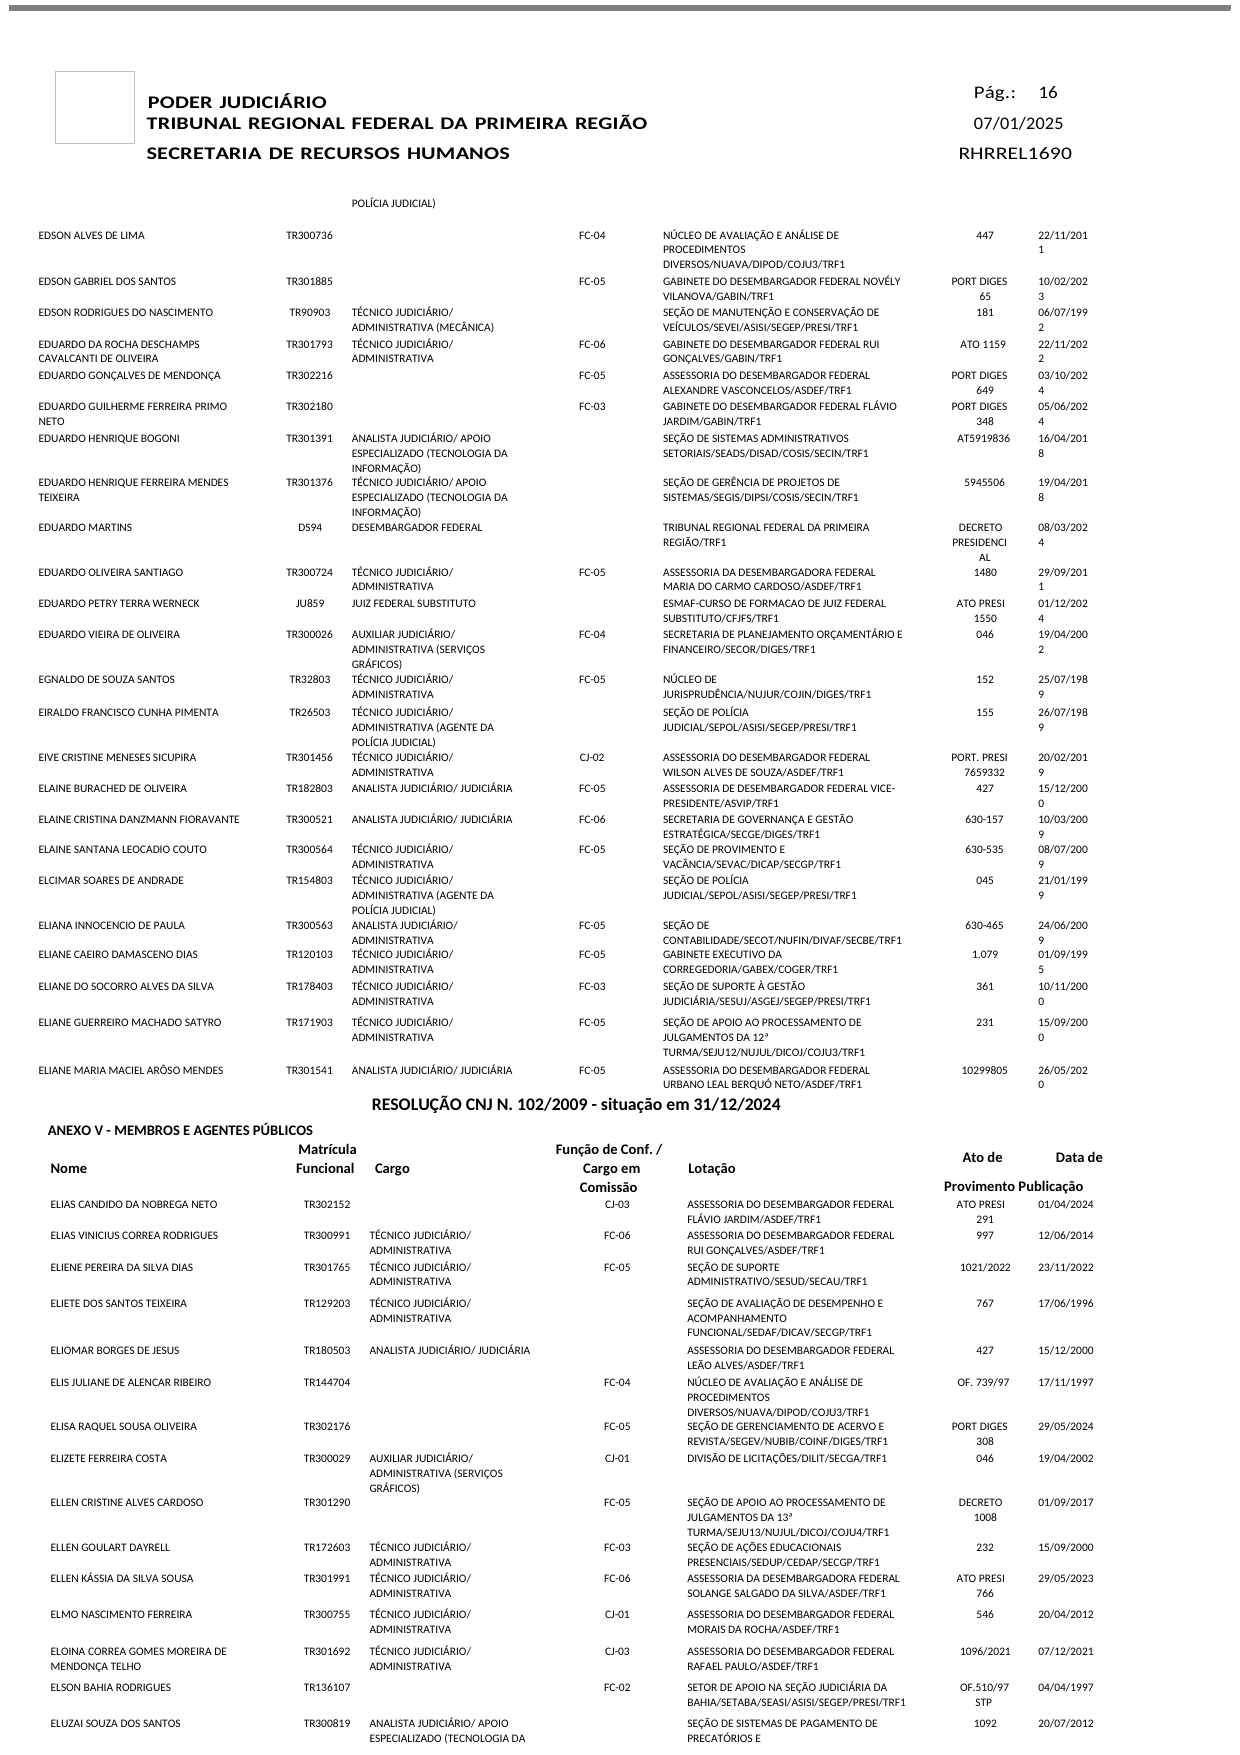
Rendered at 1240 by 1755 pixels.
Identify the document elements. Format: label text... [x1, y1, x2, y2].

table_cell DIVISÃO DE LICITAÇÕES/DILIT/SECGA/TRF1 [687, 1451, 944, 1496]
table_cell TÉCNICO JUDICIÁRIO/ ADMINISTRATIVA [369, 1644, 556, 1680]
table_cell [579, 596, 663, 627]
table_cell ELIANA INNOCENCIO DE PAULA [38, 918, 286, 948]
table_cell ASSESSORIA DA DESEMBARGADORA FEDERAL MARIA DO CARMO CARDOSO/ASDEF/TRF1 [663, 565, 951, 596]
table_cell 17/06/1996 [1038, 1296, 1103, 1344]
table_header Função de Conf. / Cargo em Comissão [556, 1141, 687, 1197]
table_cell [579, 431, 663, 476]
table_cell CJ-03 [556, 1197, 687, 1228]
table_cell TÉCNICO JUDICIÁRIO/ ADMINISTRATIVA [352, 1015, 579, 1063]
table_cell TR301391 [286, 431, 352, 476]
table_cell JU859 [286, 596, 352, 627]
table_cell 05/06/2024 [1031, 400, 1093, 431]
table_cell SEÇÃO DE APOIO AO PROCESSAMENTO DE JULGAMENTOS DA 12ª TURMA/SEJU12/NUJUL/DICOJ/COJU3/TRF1 [663, 1015, 951, 1063]
table_cell ASSESSORIA DA DESEMBARGADORA FEDERAL SOLANGE SALGADO DA SILVA/ASDEF/TRF1 [687, 1572, 944, 1608]
table_cell ELLEN GOULART DAYRELL [50, 1540, 296, 1572]
table_cell [556, 1344, 687, 1375]
table_cell 232 [944, 1540, 1038, 1572]
table_cell FC-05 [579, 842, 663, 873]
table_cell ELIAS VINICIUS CORREA RODRIGUES [50, 1229, 296, 1260]
table_header [579, 196, 663, 228]
table_cell 29/05/2023 [1038, 1572, 1103, 1608]
table_cell NÚCLEO DE JURISPRUDÊNCIA/NUJUR/COJIN/DIGES/TRF1 [663, 672, 951, 706]
table_cell 427 [944, 1344, 1038, 1375]
table_cell 1480 [951, 565, 1031, 596]
table_cell 1.079 [951, 948, 1031, 979]
table_cell 22/11/2022 [1031, 337, 1093, 368]
table_cell [579, 476, 663, 520]
table_cell TÉCNICO JUDICIÁRIO/ ADMINISTRATIVA [352, 337, 579, 368]
table_cell JUIZ FEDERAL SUBSTITUTO [352, 596, 579, 627]
table_cell TÉCNICO JUDICIÁRIO/ ADMINISTRATIVA [352, 672, 579, 706]
table_cell SECRETARIA DE GOVERNANÇA E GESTÃO ESTRATÉGICA/SECGE/DIGES/TRF1 [663, 813, 951, 842]
table_cell EDUARDO DA ROCHA DESCHAMPS CAVALCANTI DE OLIVEIRA [38, 337, 286, 368]
table_cell 19/04/2002 [1038, 1451, 1103, 1496]
table_cell TR178403 [286, 979, 352, 1015]
table_cell 045 [951, 874, 1031, 918]
table_cell 07/12/2021 [1038, 1644, 1103, 1680]
table_cell EDUARDO OLIVEIRA SANTIAGO [38, 565, 286, 596]
table_cell 15/12/2000 [1038, 1344, 1103, 1375]
table_cell ESMAF-CURSO DE FORMACAO DE JUIZ FEDERAL SUBSTITUTO/CFJFS/TRF1 [663, 596, 951, 627]
table_cell EDUARDO GONÇALVES DE MENDONÇA [38, 368, 286, 399]
table_cell TR300736 [286, 228, 352, 274]
table_cell DESEMBARGADOR FEDERAL [352, 520, 579, 565]
table_cell GABINETE EXECUTIVO DA CORREGEDORIA/GABEX/COGER/TRF1 [663, 948, 951, 979]
table_cell 20/04/2012 [1038, 1608, 1103, 1644]
table_cell TR144704 [296, 1375, 369, 1420]
table_cell CJ-01 [556, 1451, 687, 1496]
table_cell EDUARDO MARTINS [38, 520, 286, 565]
table_cell DS94 [286, 520, 352, 565]
table_cell TÉCNICO JUDICIÁRIO/ ADMINISTRATIVA [369, 1260, 556, 1296]
table_cell 630-157 [951, 813, 1031, 842]
table_cell FC-04 [579, 628, 663, 672]
table_cell 630-465 [951, 918, 1031, 948]
table_cell [579, 520, 663, 565]
table_cell TR301692 [296, 1644, 369, 1680]
table_cell TÉCNICO JUDICIÁRIO/ ADMINISTRATIVA [369, 1572, 556, 1608]
table_header Cargo [369, 1141, 556, 1197]
table_cell TÉCNICO JUDICIÁRIO/ ADMINISTRATIVA [352, 750, 579, 781]
table_cell ELSON BAHIA RODRIGUES [50, 1680, 296, 1716]
table_cell TÉCNICO JUDICIÁRIO/ ADMINISTRATIVA [369, 1540, 556, 1572]
table_cell PORT. PRESI 7659332 [951, 750, 1031, 781]
table_cell 12/06/2014 [1038, 1229, 1103, 1260]
table_cell ASSESSORIA DO DESEMBARGADOR FEDERAL RUI GONÇALVES/ASDEF/TRF1 [687, 1229, 944, 1260]
table_cell TR300819 [296, 1716, 369, 1751]
table_cell TÉCNICO JUDICIÁRIO/ ADMINISTRATIVA [352, 979, 579, 1015]
table_cell 24/06/2009 [1031, 918, 1093, 948]
table_header [286, 196, 352, 228]
table_cell 152 [951, 672, 1031, 706]
table_cell 15/09/2000 [1031, 1015, 1093, 1063]
table_cell 16/04/2018 [1031, 431, 1093, 476]
table_cell 04/04/1997 [1038, 1680, 1103, 1716]
table_cell TR300521 [286, 813, 352, 842]
table_cell TR302152 [296, 1197, 369, 1228]
table_cell ELAINE BURACHED DE OLIVEIRA [38, 781, 286, 813]
table_cell TR301885 [286, 274, 352, 305]
table_cell 01/09/1995 [1031, 948, 1093, 979]
table_cell 447 [951, 228, 1031, 274]
table_header Ato de Data de Provimento Publicação [944, 1141, 1103, 1197]
table_cell FC-05 [579, 368, 663, 399]
table_cell 767 [944, 1296, 1038, 1344]
table_cell TÉCNICO JUDICIÁRIO/ ADMINISTRATIVA (AGENTE DA POLÍCIA JUDICIAL) [352, 874, 579, 918]
table_cell 03/10/2024 [1031, 368, 1093, 399]
table_cell 20/02/2019 [1031, 750, 1093, 781]
table_cell 1096/2021 [944, 1644, 1038, 1680]
table_cell [369, 1496, 556, 1540]
table_cell ASSESSORIA DO DESEMBARGADOR FEDERAL WILSON ALVES DE SOUZA/ASDEF/TRF1 [663, 750, 951, 781]
table_cell GABINETE DO DESEMBARGADOR FEDERAL FLÁVIO JARDIM/GABIN/TRF1 [663, 400, 951, 431]
table_cell 21/01/1999 [1031, 874, 1093, 918]
table_cell TR301991 [296, 1572, 369, 1608]
table_cell DECRETO 1008 [944, 1496, 1038, 1540]
table_cell ELUZAI SOUZA DOS SANTOS [50, 1716, 296, 1751]
table_cell SEÇÃO DE SISTEMAS ADMINISTRATIVOS SETORIAIS/SEADS/DISAD/COSIS/SECIN/TRF1 [663, 431, 951, 476]
table_cell TR172603 [296, 1540, 369, 1572]
table_cell ANALISTA JUDICIÁRIO/ ADMINISTRATIVA [352, 918, 579, 948]
table_cell ELAINE SANTANA LEOCADIO COUTO [38, 842, 286, 873]
table_header [951, 196, 1031, 228]
table_cell SEÇÃO DE SUPORTE À GESTÃO JUDICIÁRIA/SESUJ/ASGEJ/SEGEP/PRESI/TRF1 [663, 979, 951, 1015]
table_cell [352, 274, 579, 305]
table_cell TÉCNICO JUDICIÁRIO/ ADMINISTRATIVA (MECÂNICA) [352, 305, 579, 337]
table_cell 10/02/2023 [1031, 274, 1093, 305]
table_header Lotação [687, 1141, 944, 1197]
table_cell EDSON RODRIGUES DO NASCIMENTO [38, 305, 286, 337]
table_cell FC-06 [579, 337, 663, 368]
table_cell TR301793 [286, 337, 352, 368]
table_cell TR32803 [286, 672, 352, 706]
table_cell 1092 [944, 1716, 1038, 1751]
table_cell [369, 1197, 556, 1228]
table_cell TR300026 [286, 628, 352, 672]
table_cell TR120103 [286, 948, 352, 979]
table_cell ELAINE CRISTINA DANZMANN FIORAVANTE [38, 813, 286, 842]
table_cell TR182803 [286, 781, 352, 813]
table_cell EIVE CRISTINE MENESES SICUPIRA [38, 750, 286, 781]
table_cell TRIBUNAL REGIONAL FEDERAL DA PRIMEIRA REGIÃO/TRF1 [663, 520, 951, 565]
table_cell [352, 228, 579, 274]
table_cell TR300563 [286, 918, 352, 948]
table_cell [369, 1375, 556, 1420]
table_cell 10/03/2009 [1031, 813, 1093, 842]
table_cell 046 [944, 1451, 1038, 1496]
table_cell SEÇÃO DE APOIO AO PROCESSAMENTO DE JULGAMENTOS DA 13ª TURMA/SEJU13/NUJUL/DICOJ/COJU4/TRF1 [687, 1496, 944, 1540]
table_cell SEÇÃO DE CONTABILIDADE/SECOT/NUFIN/DIVAF/SECBE/TRF1 [663, 918, 951, 948]
table_cell TR302216 [286, 368, 352, 399]
table_cell SETOR DE APOIO NA SEÇÃO JUDICIÁRIA DA BAHIA/SETABA/SEASI/ASISI/SEGEP/PRESI/TRF1 [687, 1680, 944, 1716]
table_cell AT5919836 [951, 431, 1031, 476]
table_cell FC-05 [556, 1496, 687, 1540]
table_cell OF. 739/97 [944, 1375, 1038, 1420]
table_cell ASSESSORIA DO DESEMBARGADOR FEDERAL ALEXANDRE VASCONCELOS/ASDEF/TRF1 [663, 368, 951, 399]
table_cell EDUARDO HENRIQUE FERREIRA MENDES TEIXEIRA [38, 476, 286, 520]
table_cell TÉCNICO JUDICIÁRIO/ APOIO ESPECIALIZADO (TECNOLOGIA DA INFORMAÇÃO) [352, 476, 579, 520]
table_header POLÍCIA JUDICIAL) [352, 196, 579, 228]
table_cell [556, 1296, 687, 1344]
table_cell ELIANE CAEIRO DAMASCENO DIAS [38, 948, 286, 979]
table_cell GABINETE DO DESEMBARGADOR FEDERAL NOVÉLY VILANOVA/GABIN/TRF1 [663, 274, 951, 305]
table_cell 20/07/2012 [1038, 1716, 1103, 1751]
table_cell EDSON ALVES DE LIMA [38, 228, 286, 274]
table_cell GABINETE DO DESEMBARGADOR FEDERAL RUI GONÇALVES/GABIN/TRF1 [663, 337, 951, 368]
table_cell EIRALDO FRANCISCO CUNHA PIMENTA [38, 706, 286, 750]
table_cell EDUARDO HENRIQUE BOGONI [38, 431, 286, 476]
table_cell ELIENE PEREIRA DA SILVA DIAS [50, 1260, 296, 1296]
table_cell FC-05 [579, 781, 663, 813]
table_cell [369, 1420, 556, 1451]
table_cell TR302176 [296, 1420, 369, 1451]
table_cell 10299805 [951, 1063, 1031, 1093]
table_cell 01/12/2024 [1031, 596, 1093, 627]
table_cell TR300724 [286, 565, 352, 596]
table_cell ATO PRESI 1550 [951, 596, 1031, 627]
table_cell ASSESSORIA DO DESEMBARGADOR FEDERAL LEÃO ALVES/ASDEF/TRF1 [687, 1344, 944, 1375]
table_cell TR180503 [296, 1344, 369, 1375]
table_cell ELCIMAR SOARES DE ANDRADE [38, 874, 286, 918]
table_cell SEÇÃO DE SISTEMAS DE PAGAMENTO DE PRECATÓRIOS E [687, 1716, 944, 1751]
table_cell ANALISTA JUDICIÁRIO/ APOIO ESPECIALIZADO (TECNOLOGIA DA [369, 1716, 556, 1751]
table_cell SEÇÃO DE AVALIAÇÃO DE DESEMPENHO E ACOMPANHAMENTO FUNCIONAL/SEDAF/DICAV/SECGP/TRF1 [687, 1296, 944, 1344]
table_cell 19/04/2002 [1031, 628, 1093, 672]
table_cell SEÇÃO DE GERÊNCIA DE PROJETOS DE SISTEMAS/SEGIS/DIPSI/COSIS/SECIN/TRF1 [663, 476, 951, 520]
table_cell ANALISTA JUDICIÁRIO/ JUDICIÁRIA [352, 1063, 579, 1093]
table_cell 26/05/2020 [1031, 1063, 1093, 1093]
table_cell FC-05 [579, 948, 663, 979]
table_cell ATO 1159 [951, 337, 1031, 368]
table_header Matrícula Funcional [296, 1141, 369, 1197]
table_cell 181 [951, 305, 1031, 337]
table_header [1031, 196, 1093, 228]
table_cell 997 [944, 1229, 1038, 1260]
table_cell TR129203 [296, 1296, 369, 1344]
table_cell FC-03 [579, 400, 663, 431]
table_cell CJ-03 [556, 1644, 687, 1680]
table_cell 15/09/2000 [1038, 1540, 1103, 1572]
table_cell ELOINA CORREA GOMES MOREIRA DE MENDONÇA TELHO [50, 1644, 296, 1680]
table_cell SEÇÃO DE POLÍCIA JUDICIAL/SEPOL/ASISI/SEGEP/PRESI/TRF1 [663, 874, 951, 918]
table_cell ASSESSORIA DO DESEMBARGADOR FEDERAL RAFAEL PAULO/ASDEF/TRF1 [687, 1644, 944, 1680]
table_cell FC-05 [579, 672, 663, 706]
table_cell TR301765 [296, 1260, 369, 1296]
table_cell DECRETO PRESIDENCI AL [951, 520, 1031, 565]
table_cell EDUARDO PETRY TERRA WERNECK [38, 596, 286, 627]
table_cell TR301290 [296, 1496, 369, 1540]
table_cell [579, 305, 663, 337]
table_cell FC-05 [579, 918, 663, 948]
table_cell FC-05 [556, 1260, 687, 1296]
table_cell FC-03 [579, 979, 663, 1015]
table_cell 06/07/1992 [1031, 305, 1093, 337]
table_cell FC-02 [556, 1680, 687, 1716]
table_cell FC-04 [579, 228, 663, 274]
table_cell 01/09/2017 [1038, 1496, 1103, 1540]
table_cell TR300564 [286, 842, 352, 873]
table_cell FC-05 [556, 1420, 687, 1451]
table_cell FC-05 [579, 1063, 663, 1093]
table_cell PORT DIGES 65 [951, 274, 1031, 305]
table_cell 546 [944, 1608, 1038, 1644]
table_cell [556, 1716, 687, 1751]
table_cell [369, 1680, 556, 1716]
table_cell ANALISTA JUDICIÁRIO/ JUDICIÁRIA [352, 781, 579, 813]
table_cell 08/07/2009 [1031, 842, 1093, 873]
table_cell TR136107 [296, 1680, 369, 1716]
table_cell SECRETARIA DE PLANEJAMENTO ORÇAMENTÁRIO E FINANCEIRO/SECOR/DIGES/TRF1 [663, 628, 951, 672]
table_cell TR300991 [296, 1229, 369, 1260]
table_cell PORT DIGES 308 [944, 1420, 1038, 1451]
table_cell ELMO NASCIMENTO FERREIRA [50, 1608, 296, 1644]
table_cell 155 [951, 706, 1031, 750]
table_cell ASSESSORIA DO DESEMBARGADOR FEDERAL FLÁVIO JARDIM/ASDEF/TRF1 [687, 1197, 944, 1228]
table_cell 01/04/2024 [1038, 1197, 1103, 1228]
table_cell CJ-01 [556, 1608, 687, 1644]
table_cell [352, 368, 579, 399]
table_cell ELIOMAR BORGES DE JESUS [50, 1344, 296, 1375]
table_cell ELIANE GUERREIRO MACHADO SATYRO [38, 1015, 286, 1063]
table_cell 29/05/2024 [1038, 1420, 1103, 1451]
table_cell 10/11/2000 [1031, 979, 1093, 1015]
table_cell ATO PRESI 766 [944, 1572, 1038, 1608]
table_cell ANALISTA JUDICIÁRIO/ APOIO ESPECIALIZADO (TECNOLOGIA DA INFORMAÇÃO) [352, 431, 579, 476]
table_cell TR26503 [286, 706, 352, 750]
table_cell PORT DIGES 348 [951, 400, 1031, 431]
table_cell SEÇÃO DE SUPORTE ADMINISTRATIVO/SESUD/SECAU/TRF1 [687, 1260, 944, 1296]
table_cell AUXILIAR JUDICIÁRIO/ ADMINISTRATIVA (SERVIÇOS GRÁFICOS) [369, 1451, 556, 1496]
table_cell ATO PRESI 291 [944, 1197, 1038, 1228]
table_cell TÉCNICO JUDICIÁRIO/ ADMINISTRATIVA [352, 948, 579, 979]
table_cell TR300029 [296, 1451, 369, 1496]
table_cell ASSESSORIA DE DESEMBARGADOR FEDERAL VICE- PRESIDENTE/ASVIP/TRF1 [663, 781, 951, 813]
table_cell 046 [951, 628, 1031, 672]
table_cell 427 [951, 781, 1031, 813]
table_cell 15/12/2000 [1031, 781, 1093, 813]
table_cell 361 [951, 979, 1031, 1015]
table_cell EDUARDO GUILHERME FERREIRA PRIMO NETO [38, 400, 286, 431]
table_cell ASSESSORIA DO DESEMBARGADOR FEDERAL MORAIS DA ROCHA/ASDEF/TRF1 [687, 1608, 944, 1644]
table_cell TÉCNICO JUDICIÁRIO/ ADMINISTRATIVA [369, 1296, 556, 1344]
table_cell TR301376 [286, 476, 352, 520]
table_cell ANALISTA JUDICIÁRIO/ JUDICIÁRIA [369, 1344, 556, 1375]
table_cell FC-05 [579, 565, 663, 596]
table_cell 1021/2022 [944, 1260, 1038, 1296]
table_cell TR302180 [286, 400, 352, 431]
table_cell 25/07/1989 [1031, 672, 1093, 706]
table_cell SEÇÃO DE AÇÕES EDUCACIONAIS PRESENCIAIS/SEDUP/CEDAP/SECGP/TRF1 [687, 1540, 944, 1572]
table_cell 17/11/1997 [1038, 1375, 1103, 1420]
table_cell ELLEN KÁSSIA DA SILVA SOUSA [50, 1572, 296, 1608]
table_cell ELIETE DOS SANTOS TEIXEIRA [50, 1296, 296, 1344]
table_cell 19/04/2018 [1031, 476, 1093, 520]
table_cell TR301541 [286, 1063, 352, 1093]
table_cell TR154803 [286, 874, 352, 918]
table_cell FC-06 [556, 1229, 687, 1260]
table_cell SEÇÃO DE POLÍCIA JUDICIAL/SEPOL/ASISI/SEGEP/PRESI/TRF1 [663, 706, 951, 750]
table_cell 630-535 [951, 842, 1031, 873]
table_cell ELIS JULIANE DE ALENCAR RIBEIRO [50, 1375, 296, 1420]
table_cell AUXILIAR JUDICIÁRIO/ ADMINISTRATIVA (SERVIÇOS GRÁFICOS) [352, 628, 579, 672]
table_cell SEÇÃO DE MANUTENÇÃO E CONSERVAÇÃO DE VEÍCULOS/SEVEI/ASISI/SEGEP/PRESI/TRF1 [663, 305, 951, 337]
table_cell OF.510/97 STP [944, 1680, 1038, 1716]
table_cell [579, 874, 663, 918]
table_cell [352, 400, 579, 431]
table_cell 29/09/2011 [1031, 565, 1093, 596]
table_cell ELIANE DO SOCORRO ALVES DA SILVA [38, 979, 286, 1015]
table_cell ELIANE MARIA MACIEL ARÔSO MENDES [38, 1063, 286, 1093]
table_header Nome [50, 1141, 296, 1197]
table_cell TÉCNICO JUDICIÁRIO/ ADMINISTRATIVA [369, 1608, 556, 1644]
table_cell EGNALDO DE SOUZA SANTOS [38, 672, 286, 706]
table_cell ELLEN CRISTINE ALVES CARDOSO [50, 1496, 296, 1540]
table_cell PORT DIGES 649 [951, 368, 1031, 399]
table_cell TÉCNICO JUDICIÁRIO/ ADMINISTRATIVA (AGENTE DA POLÍCIA JUDICIAL) [352, 706, 579, 750]
table_header [663, 196, 951, 228]
table_cell 22/11/2011 [1031, 228, 1093, 274]
table_cell EDSON GABRIEL DOS SANTOS [38, 274, 286, 305]
table_cell ELIAS CANDIDO DA NOBREGA NETO [50, 1197, 296, 1228]
table_cell FC-03 [556, 1540, 687, 1572]
table_cell SEÇÃO DE GERENCIAMENTO DE ACERVO E REVISTA/SEGEV/NUBIB/COINF/DIGES/TRF1 [687, 1420, 944, 1451]
table_cell FC-05 [579, 1015, 663, 1063]
table_cell NÚCLEO DE AVALIAÇÃO E ANÁLISE DE PROCEDIMENTOS DIVERSOS/NUAVA/DIPOD/COJU3/TRF1 [687, 1375, 944, 1420]
table_cell TÉCNICO JUDICIÁRIO/ ADMINISTRATIVA [369, 1229, 556, 1260]
subtitle RESOLUÇÃO CNJ N. 102/2009 - situação em 31/12/2024 [56, 1093, 1096, 1114]
table_cell TR90903 [286, 305, 352, 337]
table_cell [579, 706, 663, 750]
table_cell ELISA RAQUEL SOUSA OLIVEIRA [50, 1420, 296, 1451]
table_cell CJ-02 [579, 750, 663, 781]
table_cell TR300755 [296, 1608, 369, 1644]
table_cell 5945506 [951, 476, 1031, 520]
table_cell NÚCLEO DE AVALIAÇÃO E ANÁLISE DE PROCEDIMENTOS DIVERSOS/NUAVA/DIPOD/COJU3/TRF1 [663, 228, 951, 274]
table_cell 26/07/1989 [1031, 706, 1093, 750]
table_cell 231 [951, 1015, 1031, 1063]
table_cell SEÇÃO DE PROVIMENTO E VACÂNCIA/SEVAC/DICAP/SECGP/TRF1 [663, 842, 951, 873]
table_cell TR301456 [286, 750, 352, 781]
table_cell EDUARDO VIEIRA DE OLIVEIRA [38, 628, 286, 672]
table_cell TÉCNICO JUDICIÁRIO/ ADMINISTRATIVA [352, 842, 579, 873]
table_cell TÉCNICO JUDICIÁRIO/ ADMINISTRATIVA [352, 565, 579, 596]
table_cell FC-06 [556, 1572, 687, 1608]
table_cell FC-05 [579, 274, 663, 305]
table_cell FC-04 [556, 1375, 687, 1420]
table_cell ANALISTA JUDICIÁRIO/ JUDICIÁRIA [352, 813, 579, 842]
table_header [38, 196, 286, 228]
subtitle ANEXO V - MEMBROS E AGENTES PÚBLICOS [48, 1121, 1112, 1139]
table_cell ASSESSORIA DO DESEMBARGADOR FEDERAL URBANO LEAL BERQUÓ NETO/ASDEF/TRF1 [663, 1063, 951, 1093]
table_cell 08/03/2024 [1031, 520, 1093, 565]
table_cell ELIZETE FERREIRA COSTA [50, 1451, 296, 1496]
table_cell TR171903 [286, 1015, 352, 1063]
table_cell FC-06 [579, 813, 663, 842]
table_cell 23/11/2022 [1038, 1260, 1103, 1296]
